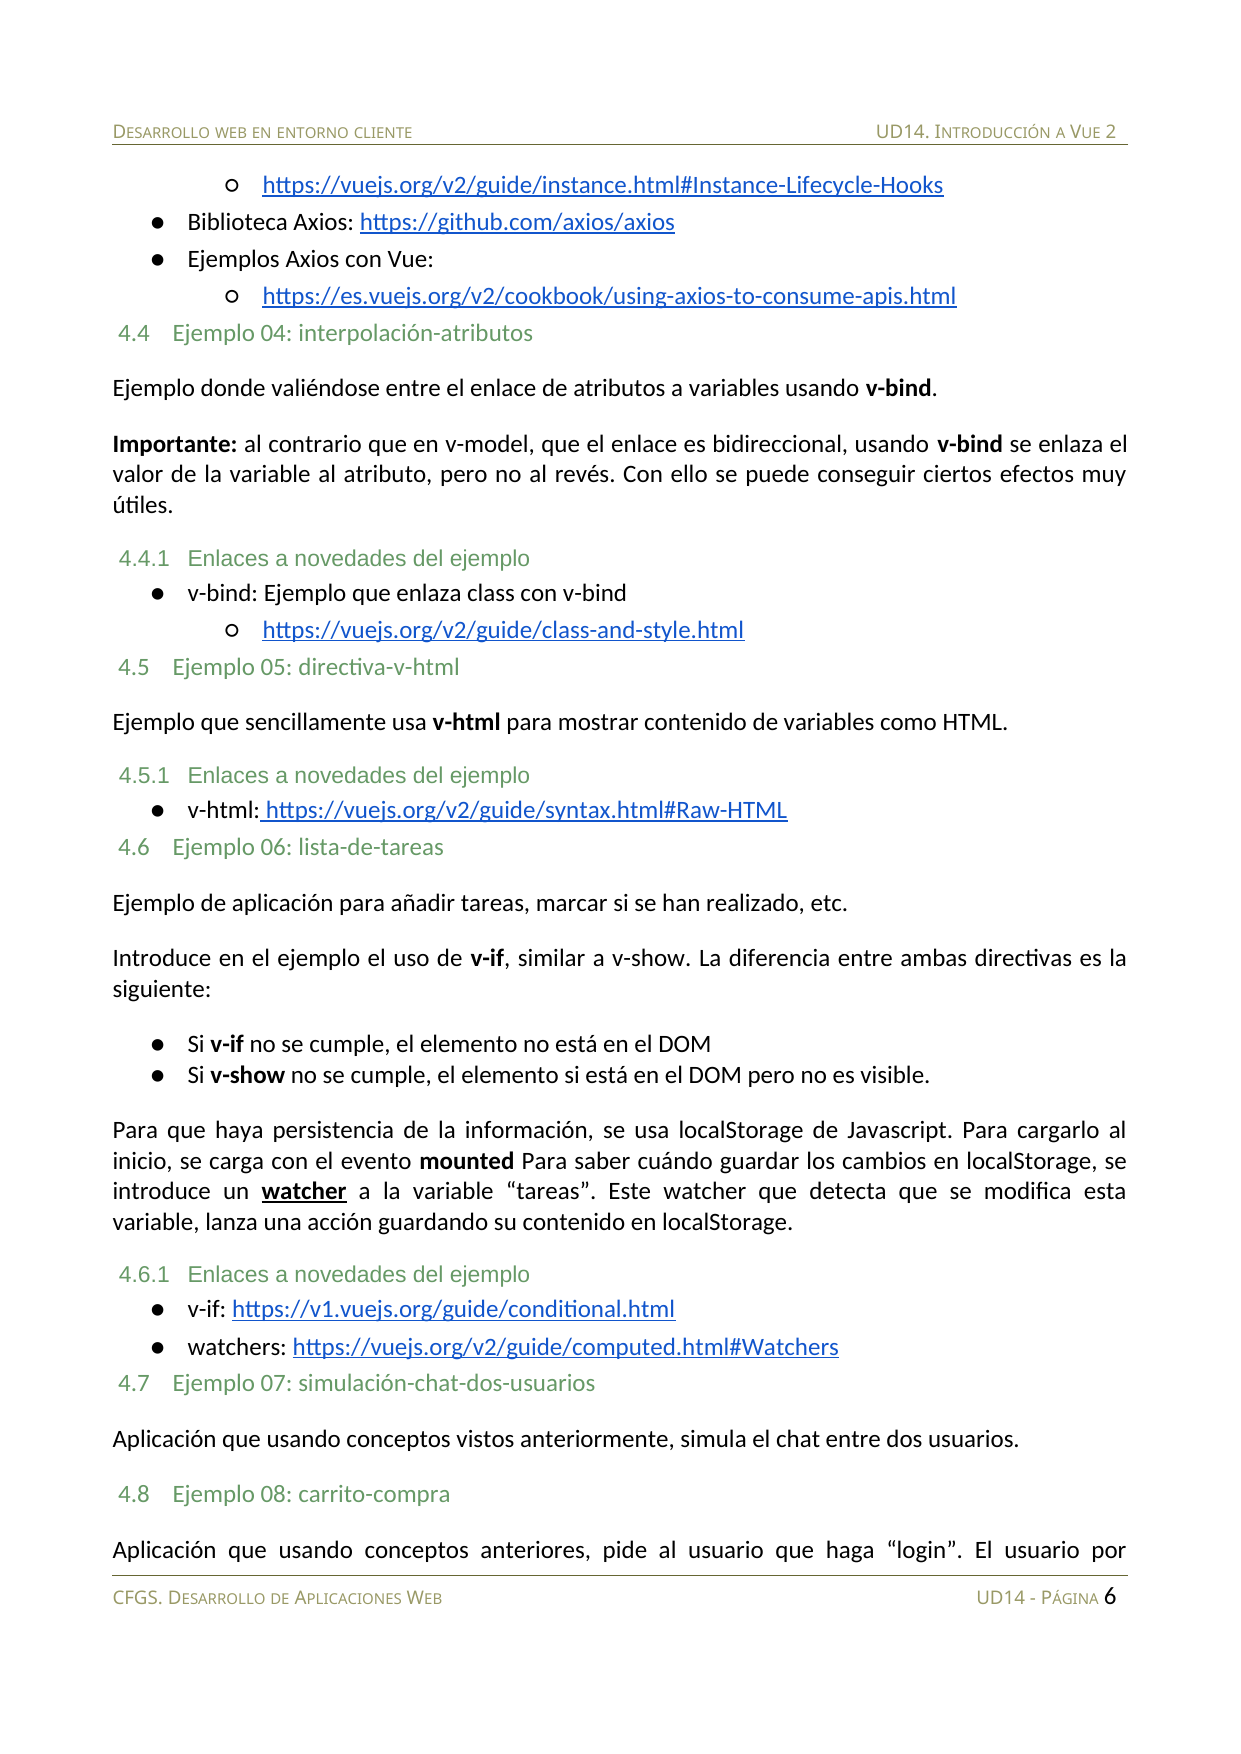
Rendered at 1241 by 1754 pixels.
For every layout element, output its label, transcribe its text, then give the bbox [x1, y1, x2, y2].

subtitle Ejemplo 06: lista-de-tareas [112, 831, 1128, 862]
list Ejemplos Axios con Vue: [150, 243, 1128, 273]
text Ejemplo de aplicación para añadir tareas, marcar si se han realizado, etc. [112, 887, 1128, 917]
list https://vuejs.org/v2/guide/class-and-style.html [225, 614, 1128, 644]
subtitle Enlaces a novedades del ejemplo [112, 762, 1128, 788]
text Aplicación que usando conceptos anteriores, pide al usuario que haga “login”. El usuario por [112, 1534, 1128, 1565]
list v-bind: Ejemplo que enlaza class con v-bind [150, 577, 1128, 607]
subtitle Ejemplo 07: simulación-chat-dos-usuarios [112, 1368, 1128, 1398]
subtitle Ejemplo 05: directiva-v-html [112, 651, 1128, 681]
text Ejemplo donde valiéndose entre el enlace de atributos a variables usando v-bind. [112, 372, 1128, 403]
list https://es.vuejs.org/v2/cookbook/using-axios-to-consume-apis.html [225, 280, 1128, 311]
text Introduce en el ejemplo el uso de v-if, similar a v-show. La diferencia entre ambas directivas es la siguiente: [112, 942, 1128, 1003]
list v-if: https://v1.vuejs.org/guide/conditional.html [150, 1294, 1128, 1324]
text Para que haya persistencia de la información, se usa localStorage de Javascript. Para cargarlo al inicio, se carga con el evento mounted Para saber cuándo guardar los cambios en localStorage, se introduce un watcher a la variable “tareas”. Este watcher que detecta que se modifica esta variable, lanza una acción guardando su contenido en localStorage. [112, 1114, 1128, 1236]
list Si v-if no se cumple, el elemento no está en el DOM [150, 1028, 1128, 1059]
list watchers: https://vuejs.org/v2/guide/computed.html#Watchers [150, 1331, 1128, 1361]
list Biblioteca Axios: https://github.com/axios/axios [150, 206, 1128, 237]
subtitle Ejemplo 08: carrito-compra [112, 1479, 1128, 1509]
list https://vuejs.org/v2/guide/instance.html#Instance-Lifecycle-Hooks [225, 169, 1128, 199]
text Aplicación que usando conceptos vistos anteriormente, simula el chat entre dos usuarios. [112, 1423, 1128, 1454]
subtitle Enlaces a novedades del ejemplo [112, 1261, 1128, 1288]
text Importante: al contrario que en v-model, que el enlace es bidireccional, usando v-bind se enlaza el valor de la variable al atributo, pero no al revés. Con ello se puede conseguir ciertos efectos muy útiles. [112, 428, 1128, 519]
subtitle Ejemplo 04: interpolación-atributos [112, 317, 1128, 347]
list v-html: https://vuejs.org/v2/guide/syntax.html#Raw-HTML [150, 794, 1128, 825]
text Ejemplo que sencillamente usa v-html para mostrar contenido de variables como HTML. [112, 706, 1128, 737]
list Si v-show no se cumple, el elemento si está en el DOM pero no es visible. [150, 1059, 1128, 1089]
subtitle Enlaces a novedades del ejemplo [112, 544, 1128, 571]
